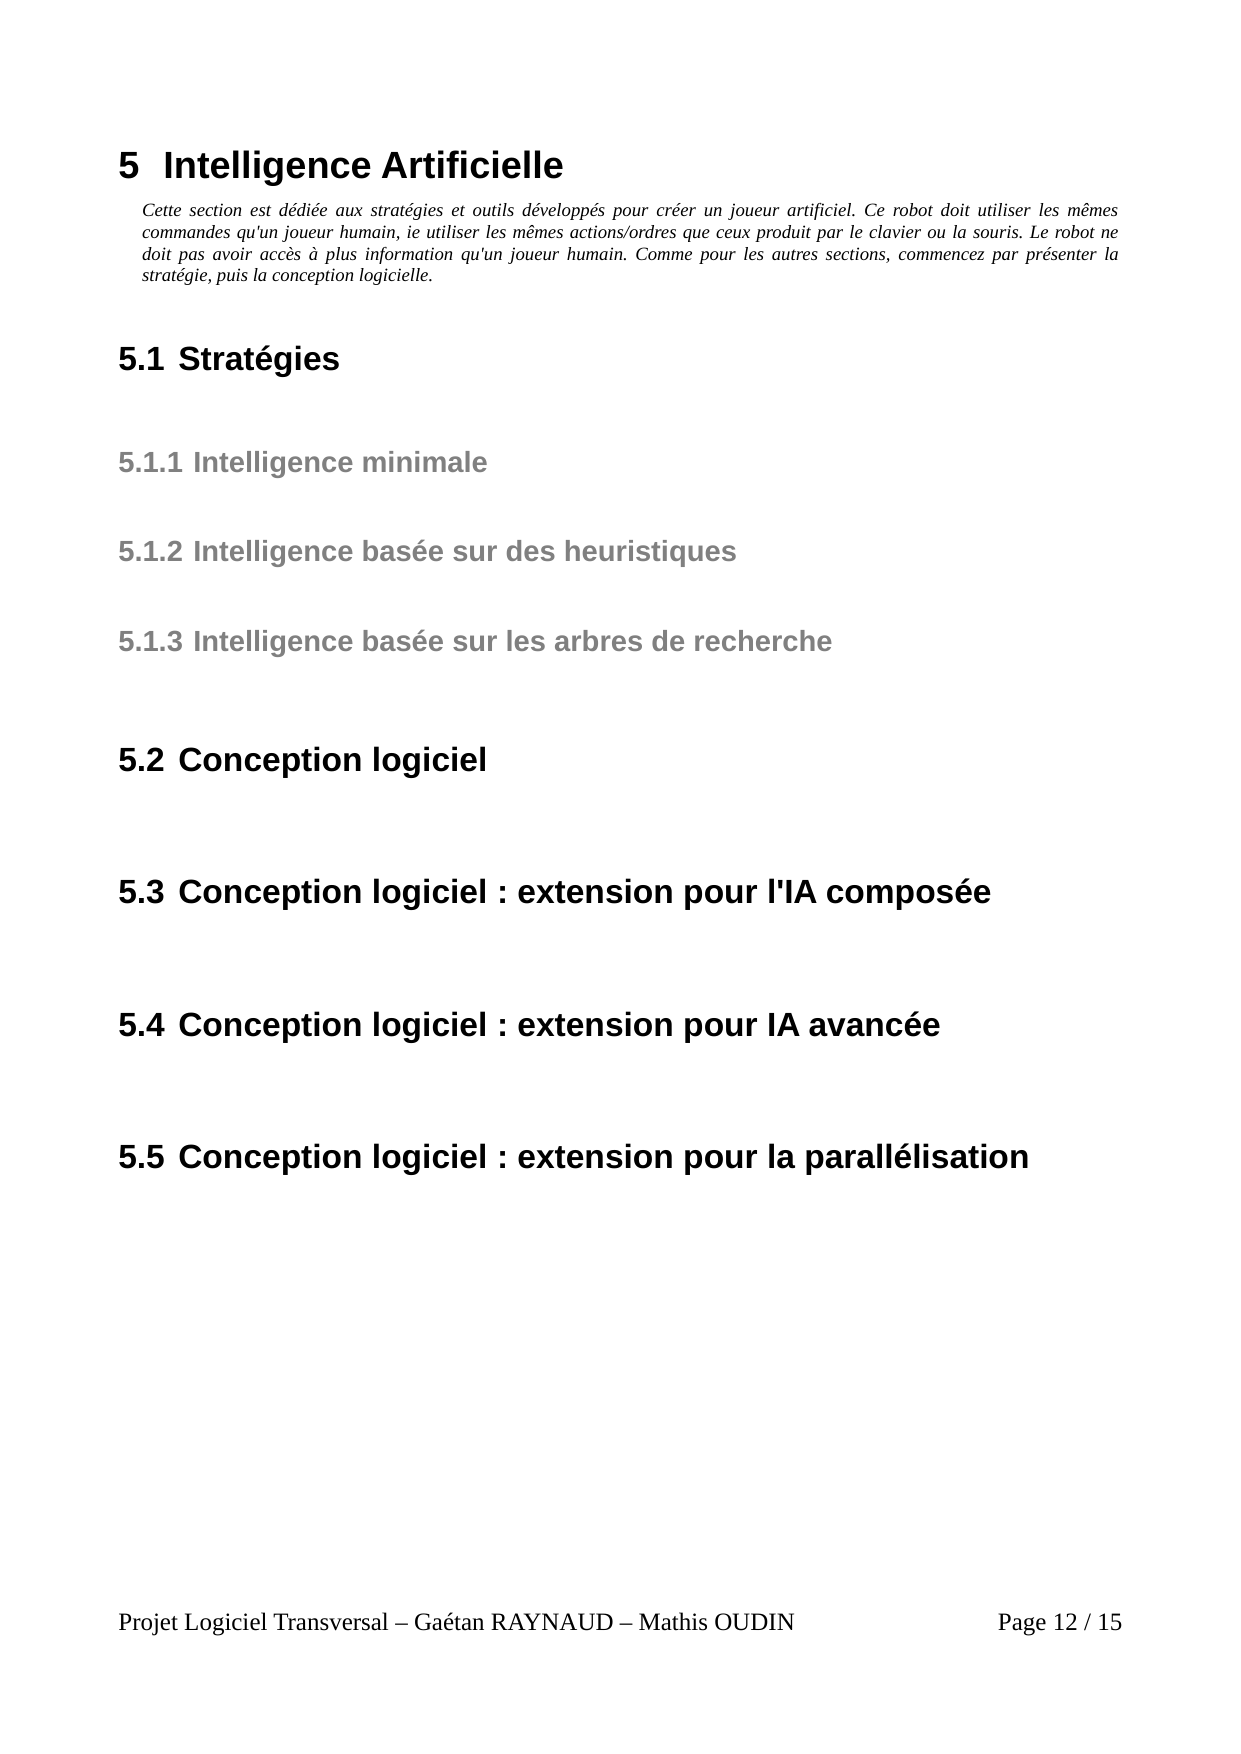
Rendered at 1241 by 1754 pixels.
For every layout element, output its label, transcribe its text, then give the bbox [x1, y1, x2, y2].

subtitle Intelligence Artificielle [118, 143, 1122, 187]
text Cette section est dédiée aux stratégies et outils développés pour créer un joueur artificiel. Ce robot doit utiliser les mêmes commandes qu'un joueur humain, ie utiliser les mêmes actions/ordres que ceux produit par le clavier ou la souris. Le robot ne doit pas avoir accès à plus information qu'un joueur humain. Comme pour les autres sections, commencez par présenter la stratégie, puis la conception logicielle. [142, 199, 1122, 286]
subtitle Conception logiciel : extension pour IA avancée [118, 1004, 1122, 1043]
subtitle Conception logiciel [118, 740, 1122, 778]
subtitle Intelligence minimale [118, 445, 1122, 478]
subtitle Intelligence basée sur des heuristiques [118, 534, 1122, 568]
subtitle Conception logiciel : extension pour la parallélisation [118, 1137, 1122, 1176]
subtitle Intelligence basée sur les arbres de recherche [118, 624, 1122, 657]
subtitle Conception logiciel : extension pour l'IA composée [118, 872, 1122, 911]
subtitle Stratégies [118, 339, 1122, 378]
